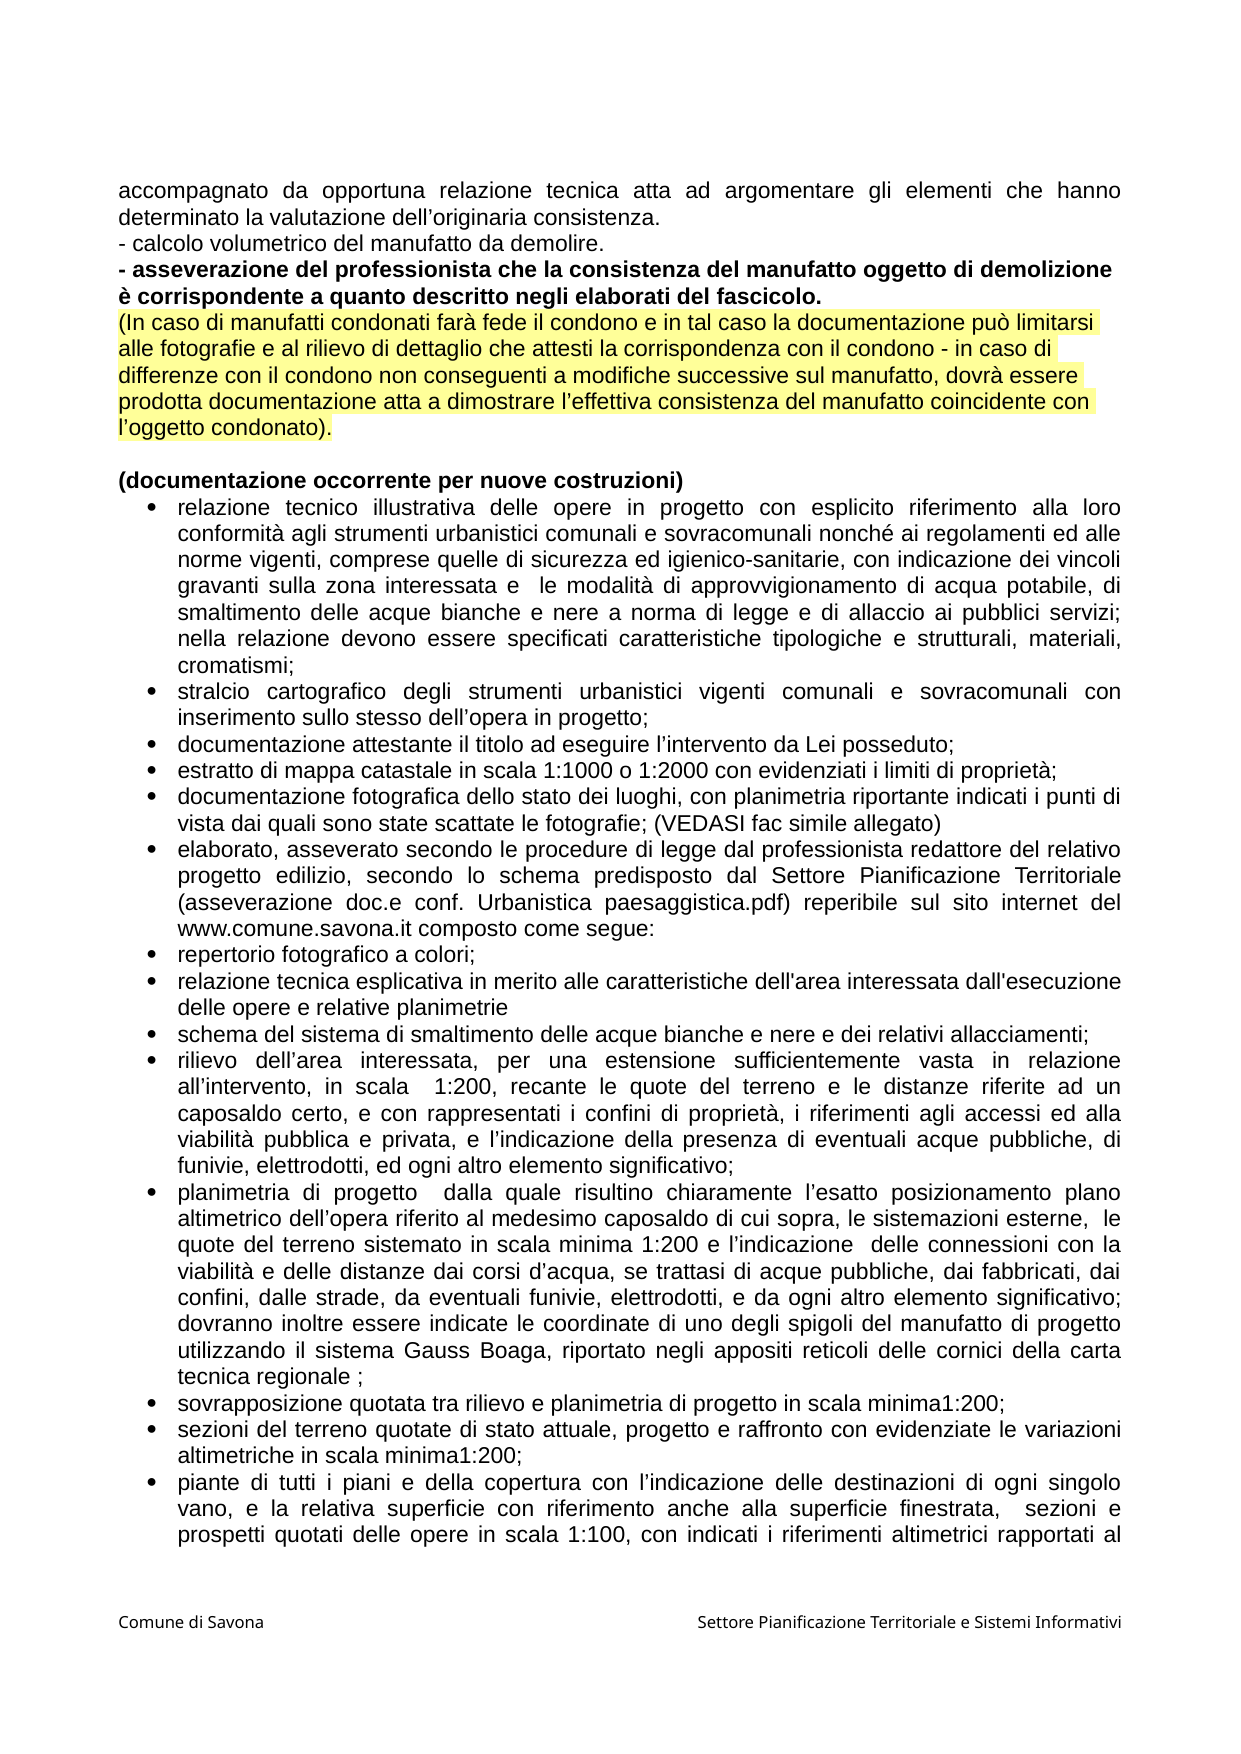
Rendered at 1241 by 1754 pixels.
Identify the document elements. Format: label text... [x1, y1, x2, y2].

list planimetria di progetto dalla quale risultino chiaramente l’esatto posizionamento plano altimetrico dell’opera riferito al medesimo caposaldo di cui sopra, le sistemazioni esterne, le quote del terreno sistemato in scala minima 1:200 e l’indicazione delle connessioni con la viabilità e delle distanze dai corsi d’acqua, se trattasi di acque pubbliche, dai fabbricati, dai confini, dalle strade, da eventuali funivie, elettrodotti, e da ogni altro elemento significativo; dovranno inoltre essere indicate le coordinate di uno degli spigoli del manufatto di progetto utilizzando il sistema Gauss Boaga, riportato negli appositi reticoli delle cornici della carta tecnica regionale ; [148, 1179, 1122, 1389]
text (In caso di manufatti condonati farà fede il condono e in tal caso la documentazione può limitarsi alle fotografie e al rilievo di dettaglio che attesti la corrispondenza con il condono - in caso di differenze con il condono non conseguenti a modifiche successive sul manufatto, dovrà essere prodotta documentazione atta a dimostrare l’effettiva consistenza del manufatto coincidente con l’oggetto condonato). [118, 309, 1122, 441]
list piante di tutti i piani e della copertura con l’indicazione delle destinazioni di ogni singolo vano, e la relativa superficie con riferimento anche alla superficie finestrata, sezioni e prospetti quotati delle opere in scala 1:100, con indicati i riferimenti altimetrici rapportati al [148, 1468, 1122, 1548]
list sezioni del terreno quotate di stato attuale, progetto e raffronto con evidenziate le variazioni altimetriche in scala minima1:200; [148, 1416, 1122, 1468]
list relazione tecnica esplicativa in merito alle caratteristiche dell'area interessata dall'esecuzione delle opere e relative planimetrie [148, 968, 1122, 1021]
list sovrapposizione quotata tra rilievo e planimetria di progetto in scala minima1:200; [148, 1389, 1122, 1416]
text - asseverazione del professionista che la consistenza del manufatto oggetto di demolizione è corrispondente a quanto descritto negli elaborati del fascicolo. [118, 256, 1122, 309]
list repertorio fotografico a colori; [148, 941, 1122, 968]
list documentazione attestante il titolo ad eseguire l’intervento da Lei posseduto; [148, 731, 1122, 757]
list elaborato, asseverato secondo le procedure di legge dal professionista redattore del relativo progetto edilizio, secondo lo schema predisposto dal Settore Pianificazione Territoriale (asseverazione doc.e conf. Urbanistica paesaggistica.pdf) reperibile sul sito internet del www.comune.savona.it composto come segue: [148, 836, 1122, 941]
list estratto di mappa catastale in scala 1:1000 o 1:2000 con evidenziati i limiti di proprietà; [148, 757, 1122, 783]
list stralcio cartografico degli strumenti urbanistici vigenti comunali e sovracomunali con inserimento sullo stesso dell’opera in progetto; [148, 678, 1122, 731]
text accompagnato da opportuna relazione tecnica atta ad argomentare gli elementi che hanno determinato la valutazione dell’originaria consistenza. [118, 177, 1122, 230]
list relazione tecnico illustrativa delle opere in progetto con esplicito riferimento alla loro conformità agli strumenti urbanistici comunali e sovracomunali nonché ai regolamenti ed alle norme vigenti, comprese quelle di sicurezza ed igienico-sanitarie, con indicazione dei vincoli gravanti sulla zona interessata e le modalità di approvvigionamento di acqua potabile, di smaltimento delle acque bianche e nere a norma di legge e di allaccio ai pubblici servizi; nella relazione devono essere specificati caratteristiche tipologiche e strutturali, materiali, cromatismi; [148, 493, 1122, 678]
list documentazione fotografica dello stato dei luoghi, con planimetria riportante indicati i punti di vista dai quali sono state scattate le fotografie; (VEDASI fac simile allegato) [148, 783, 1122, 836]
list schema del sistema di smaltimento delle acque bianche e nere e dei relativi allacciamenti; [148, 1021, 1122, 1047]
list rilievo dell’area interessata, per una estensione sufficientemente vasta in relazione all’intervento, in scala 1:200, recante le quote del terreno e le distanze riferite ad un caposaldo certo, e con rappresentati i confini di proprietà, i riferimenti agli accessi ed alla viabilità pubblica e privata, e l’indicazione della presenza di eventuali acque pubbliche, di funivie, elettrodotti, ed ogni altro elemento significativo; [148, 1047, 1122, 1179]
text (documentazione occorrente per nuove costruzioni) [118, 467, 1122, 493]
text - calcolo volumetrico del manufatto da demolire. [118, 230, 1122, 256]
